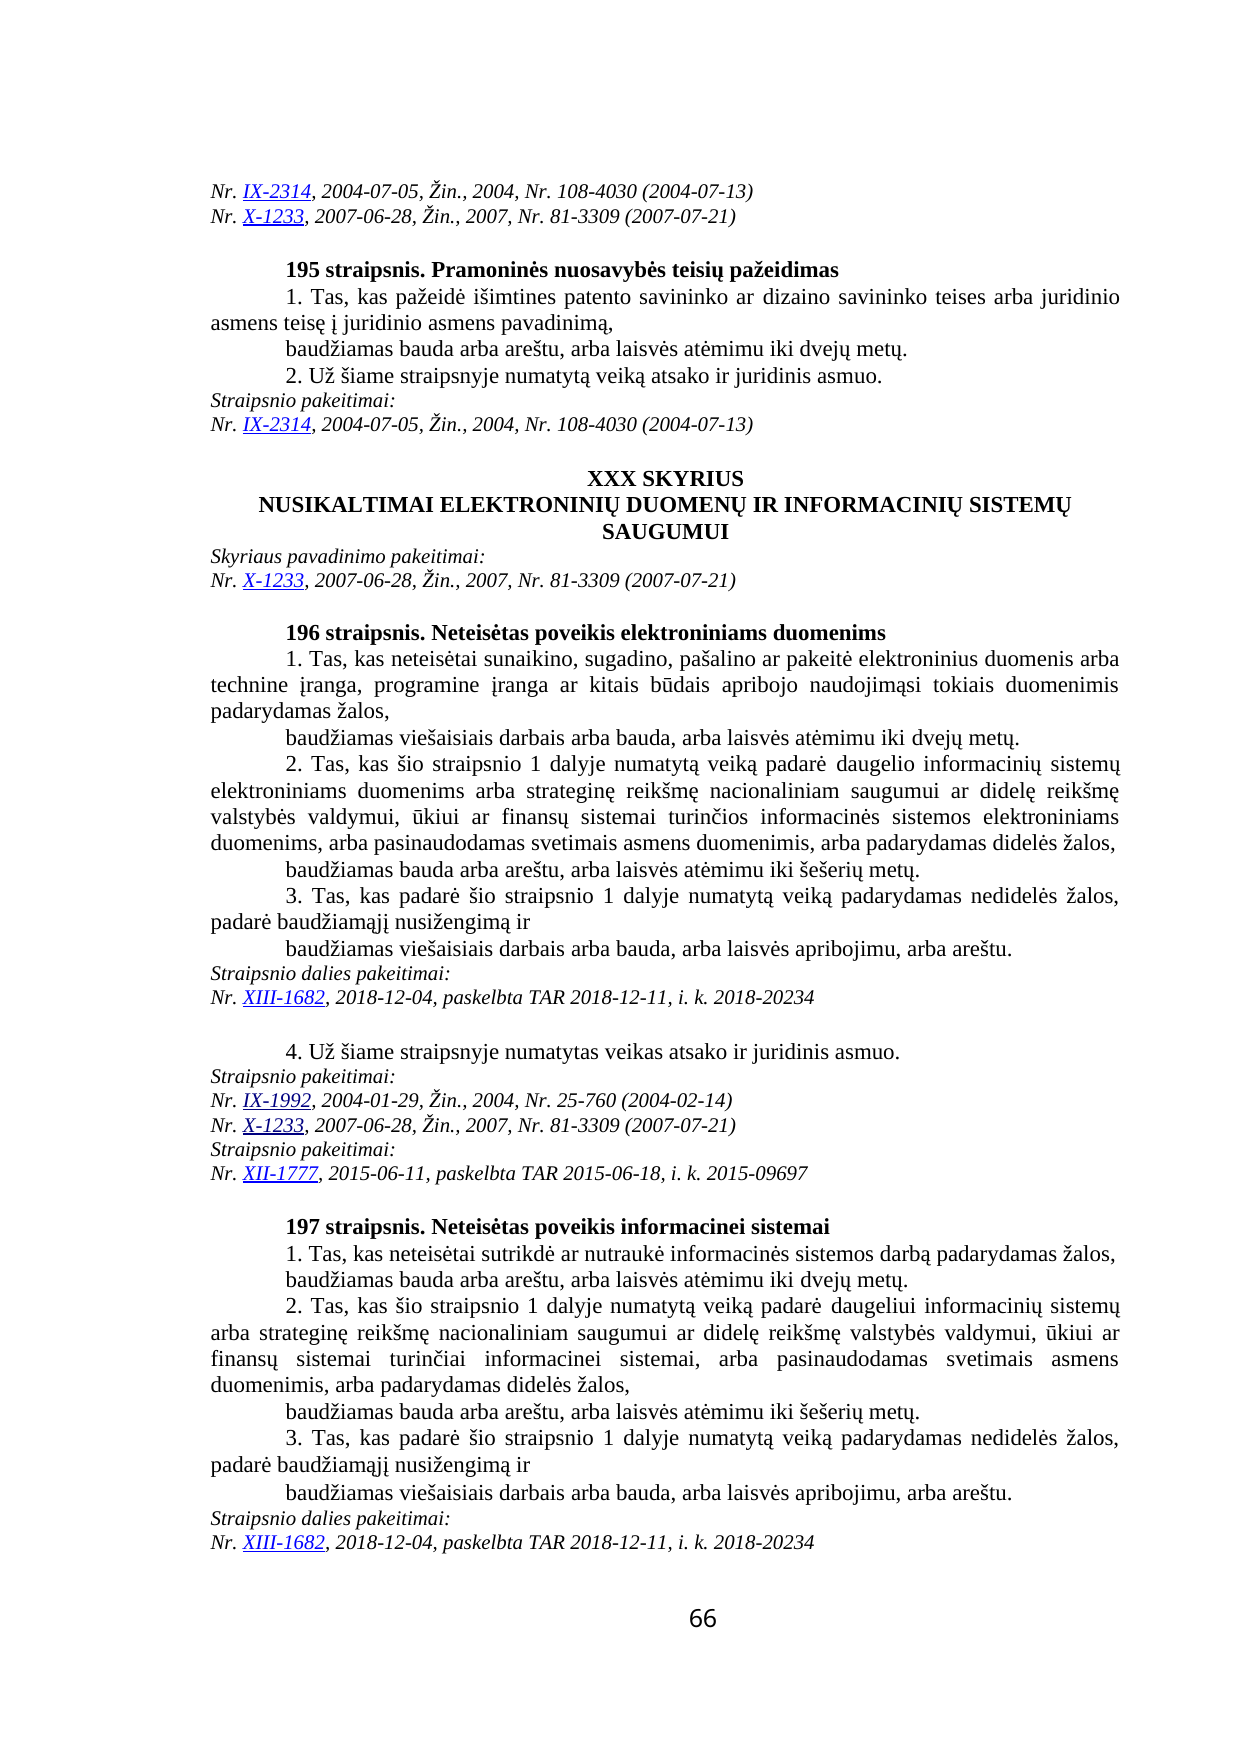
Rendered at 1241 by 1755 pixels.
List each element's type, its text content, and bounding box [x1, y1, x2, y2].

text Straipsnio dalies pakeitimai: [210, 1506, 1120, 1530]
text Straipsnio pakeitimai: [210, 388, 1120, 412]
text Straipsnio pakeitimai: [210, 1064, 1120, 1088]
text Straipsnio pakeitimai: [210, 1137, 1120, 1161]
text Skyriaus pavadinimo pakeitimai: [210, 544, 1120, 568]
text Nr. IX-1992, 2004-01-29, Žin., 2004, Nr. 25-760 (2004-02-14) [210, 1088, 1120, 1112]
text XXX SKYRIUS [210, 465, 1120, 491]
text 3. Tas, kas padarė šio straipsnio 1 dalyje numatytą veiką padarydamas nedidelės žalos, padarė baudžiamąjį nusižengimą ir [210, 882, 1120, 935]
text Nr. XIII-1682, 2018-12-04, paskelbta TAR 2018-12-11, i. k. 2018-20234 [210, 1530, 1120, 1554]
text 2. Tas, kas šio straipsnio 1 dalyje numatytą veiką padarė daugeliui informacinių sistemų arba strateginę reikšmę nacionaliniam saugumui ar didelę reikšmę valstybės valdymui, ūkiui ar finansų sistemai turinčiai informacinei sistemai, arba pasinaudodamas svetimais asmens duomenimis, arba padarydamas didelės žalos, [210, 1292, 1120, 1398]
text Nr. XIII-1682, 2018-12-04, paskelbta TAR 2018-12-11, i. k. 2018-20234 [210, 985, 1120, 1009]
text baudžiamas viešaisiais darbais arba bauda, arba laisvės apribojimu, arba areštu. [210, 935, 1120, 961]
text baudžiamas bauda arba areštu, arba laisvės atėmimu iki dvejų metų. [210, 335, 1120, 362]
text Nr. X-1233, 2007-06-28, Žin., 2007, Nr. 81-3309 (2007-07-21) [210, 203, 1120, 228]
text 1. Tas, kas neteisėtai sutrikdė ar nutraukė informacinės sistemos darbą padarydamas žalos, [210, 1240, 1120, 1266]
text baudžiamas viešaisiais darbais arba bauda, arba laisvės atėmimu iki dvejų metų. [210, 724, 1120, 750]
text Nr. IX-2314, 2004-07-05, Žin., 2004, Nr. 108-4030 (2004-07-13) [210, 179, 1120, 203]
text 196 straipsnis. Neteisėtas poveikis elektroniniams duomenims [210, 618, 1120, 645]
text NUSIKALTIMAI ELEKTRONINIŲ DUOMENŲ IR INFORMACINIŲ SISTEMŲ SAUGUMUI [210, 491, 1120, 544]
text 1. Tas, kas neteisėtai sunaikino, sugadino, pašalino ar pakeitė elektroninius duomenis arba technine įranga, programine įranga ar kitais būdais apribojo naudojimąsi tokiais duomenimis padarydamas žalos, [210, 645, 1120, 724]
text Nr. XII-1777, 2015-06-11, paskelbta TAR 2015-06-18, i. k. 2015-09697 [210, 1161, 1120, 1185]
text 1. Tas, kas pažeidė išimtines patento savininko ar dizaino savininko teises arba juridinio asmens teisę į juridinio asmens pavadinimą, [210, 283, 1120, 335]
text Nr. X-1233, 2007-06-28, Žin., 2007, Nr. 81-3309 (2007-07-21) [210, 1112, 1120, 1137]
text 4. Už šiame straipsnyje numatytas veikas atsako ir juridinis asmuo. [210, 1038, 1120, 1064]
text 3. Tas, kas padarė šio straipsnio 1 dalyje numatytą veiką padarydamas nedidelės žalos, padarė baudžiamąjį nusižengimą ir [210, 1424, 1120, 1477]
text baudžiamas bauda arba areštu, arba laisvės atėmimu iki šešerių metų. [210, 1398, 1120, 1424]
text 197 straipsnis. Neteisėtas poveikis informacinei sistemai [210, 1213, 1120, 1240]
text Nr. X-1233, 2007-06-28, Žin., 2007, Nr. 81-3309 (2007-07-21) [210, 568, 1120, 592]
text 2. Tas, kas šio straipsnio 1 dalyje numatytą veiką padarė daugelio informacinių sistemų elektroniniams duomenims arba strateginę reikšmę nacionaliniam saugumui ar didelę reikšmę valstybės valdymui, ūkiui ar finansų sistemai turinčios informacinės sistemos elektroniniams duomenims, arba pasinaudodamas svetimais asmens duomenimis, arba padarydamas didelės žalos, [210, 750, 1120, 856]
text baudžiamas bauda arba areštu, arba laisvės atėmimu iki šešerių metų. [210, 856, 1120, 882]
text 2. Už šiame straipsnyje numatytą veiką atsako ir juridinis asmuo. [210, 362, 1120, 388]
text Straipsnio dalies pakeitimai: [210, 961, 1120, 985]
text baudžiamas bauda arba areštu, arba laisvės atėmimu iki dvejų metų. [210, 1266, 1120, 1292]
text baudžiamas viešaisiais darbais arba bauda, arba laisvės apribojimu, arba areštu. [210, 1477, 1120, 1506]
text 195 straipsnis. Pramoninės nuosavybės teisių pažeidimas [210, 256, 1120, 283]
text Nr. IX-2314, 2004-07-05, Žin., 2004, Nr. 108-4030 (2004-07-13) [210, 412, 1120, 436]
